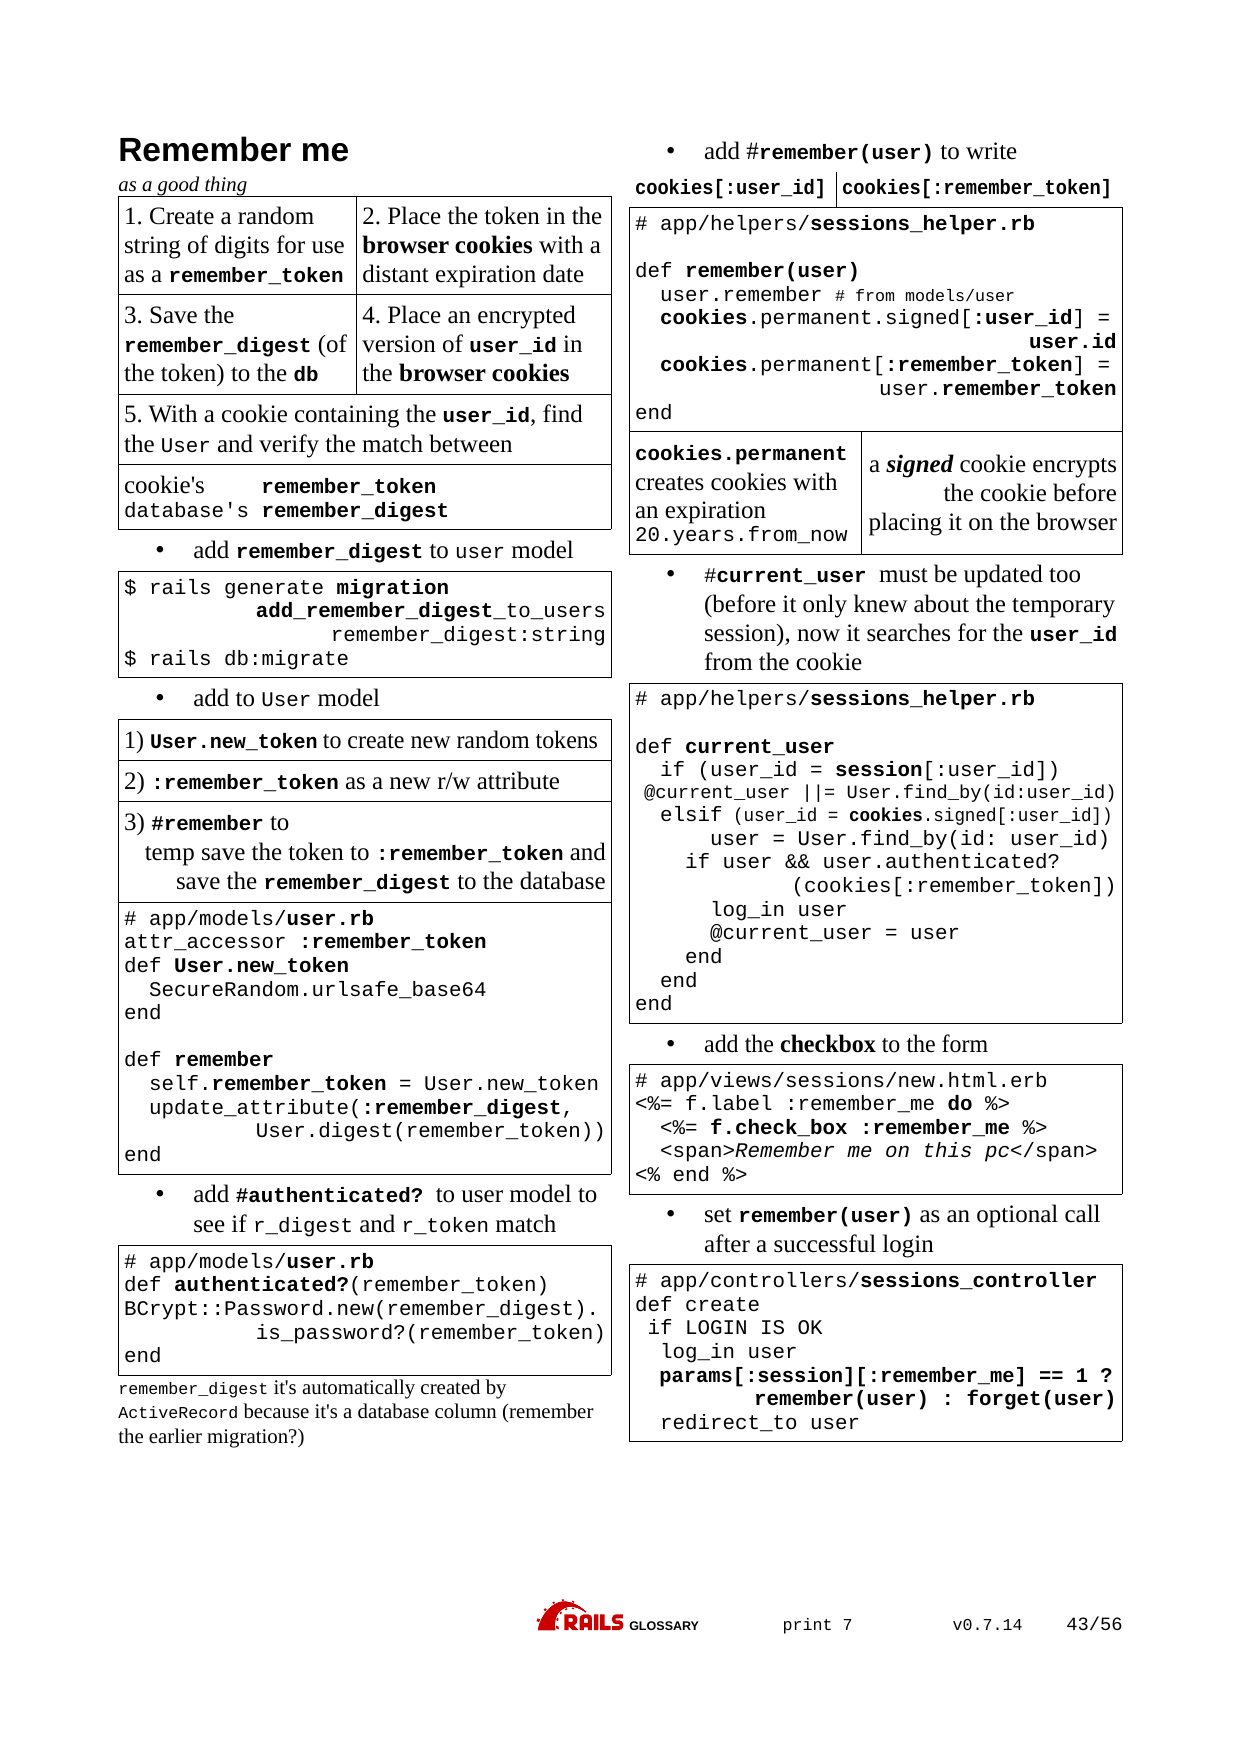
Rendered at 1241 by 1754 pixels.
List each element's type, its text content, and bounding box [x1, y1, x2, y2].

table_header # app/models/user.rb attr_accessor :remember_token def User.new_token SecureRandom.urlsafe_base64 end def remember self.remember_token = User.new_token update_attribute(:remember_digest, User.digest(remember_token)) end [119, 903, 611, 1173]
list add to User model [156, 683, 611, 713]
list set remember(user) as an optional call after a successful login [666, 1199, 1122, 1258]
table_header cookies.permanent creates cookies with an expiration 20.years.from_now [630, 432, 861, 553]
list add #authenticated? to user model to see if r_digest and r_token match [156, 1179, 611, 1239]
table_cell cookie's remember_token database's remember_digest [119, 465, 611, 529]
table_cell 5. With a cookie containing the user_id, find the User and verify the match between [119, 395, 611, 464]
table_cell 4. Place an encrypted version of user_id in the browser cookies [357, 295, 611, 394]
table_header a signed cookie encrypts the cookie before placing it on the browser [862, 432, 1122, 553]
table_header cookies[:user_id] [629, 172, 836, 207]
table_cell 3) #remember to temp save the token to :remember_token and save the remember_digest to the database [119, 802, 611, 902]
table_header # app/helpers/sessions_helper.rb def remember(user) user.remember # from models/user cookies.permanent.signed[:user_id] = user.id cookies.permanent[:remember_token] = user.remember_token end [630, 208, 1122, 431]
text remember_digest it's automatically created by ActiveRecord because it's a database column (remember the earlier migration?) [118, 1376, 611, 1448]
text as a good thing [118, 171, 611, 196]
table_header 1. Create a random string of digits for use as a remember_token [119, 197, 356, 294]
table_header # app/models/user.rb def authenticated?(remember_token) BCrypt::Password.new(remember_digest). is_password?(remember_token) end [119, 1246, 611, 1375]
list #current_user must be updated too (before it only knew about the temporary session), now it searches for the user_id from the cookie [666, 559, 1122, 676]
table_header 2. Place the token in the browser cookies with a distant expiration date [357, 197, 611, 294]
table_header # app/controllers/sessions_controller def create if LOGIN IS OK log_in user params[:session][:remember_me] == 1 ? remember(user) : forget(user) redirect_to user [630, 1265, 1122, 1441]
subtitle Remember me [118, 130, 611, 168]
table_cell 2) :remember_token as a new r/w attribute [119, 761, 611, 801]
table_header cookies[:remember_token] [837, 172, 1122, 207]
table_header $ rails generate migration add_remember_digest_to_users remember_digest:string $ rails db:migrate [119, 572, 611, 677]
list add remember_digest to user model [156, 535, 611, 565]
table_header # app/views/sessions/new.html.erb <%= f.label :remember_me do %> <%= f.check_box :remember_me %> <span>Remember me on this pc</span> <% end %> [630, 1065, 1122, 1193]
table_header 1) User.new_token to create new random tokens [119, 720, 611, 760]
table_header # app/helpers/sessions_helper.rb def current_user if (user_id = session[:user_id]) @current_user ||= User.find_by(id:user_id) elsif (user_id = cookies.signed[:user_id]) user = User.find_by(id: user_id) if user && user.authenticated? (cookies[:remember_token]) log_in user @current_user = user end end end [630, 684, 1122, 1023]
list add the checkbox to the form [666, 1029, 1122, 1057]
table_cell 3. Save the remember_digest (of the token) to the db [119, 295, 356, 394]
list add #remember(user) to write [666, 136, 1122, 165]
